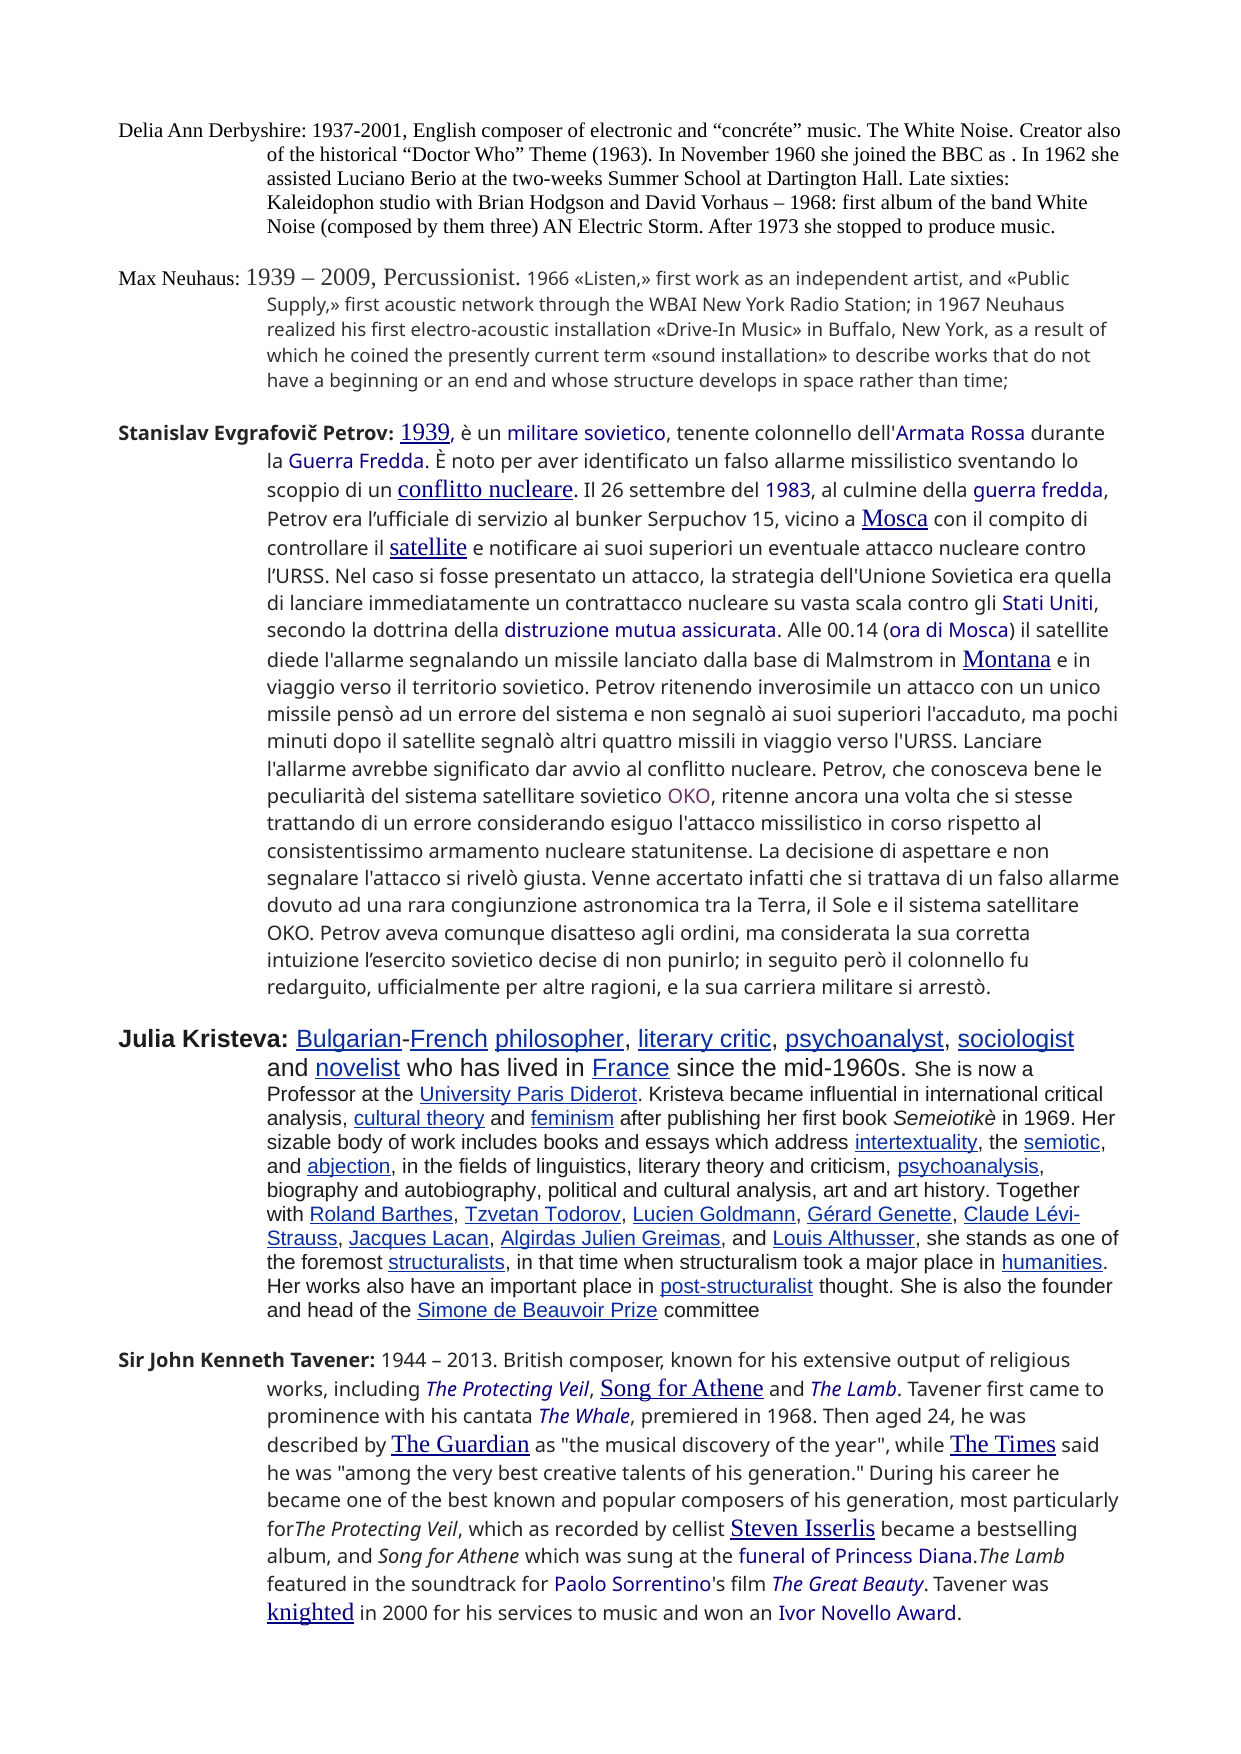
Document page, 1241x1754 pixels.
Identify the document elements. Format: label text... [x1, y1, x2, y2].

text Max Neuhaus: 1939 – 2009, Percussionist. 1966 «Listen,» first work as an independent artist, and «Public Supply,» first acoustic network through the WBAI New York Radio Station; in 1967 Neuhaus realized his first electro-acoustic installation «Drive-In Music» in Buffalo, New York, as a result of which he coined the presently current term «sound installation» to describe works that do not have a beginning or an end and whose structure develops in space rather than time; [118, 262, 1122, 393]
text Stanislav Evgrafovič Petrov: 1939, è un militare sovietico, tenente colonnello dell'Armata Rossa durante la Guerra Fredda. È noto per aver identificato un falso allarme missilistico sventando lo scoppio di un conflitto nucleare. Il 26 settembre del 1983, al culmine della guerra fredda, Petrov era l’ufficiale di servizio al bunker Serpuchov 15, vicino a Mosca con il compito di controllare il satellite e notificare ai suoi superiori un eventuale attacco nucleare contro l’URSS. Nel caso si fosse presentato un attacco, la strategia dell'Unione Sovietica era quella di lanciare immediatamente un contrattacco nucleare su vasta scala contro gli Stati Uniti, secondo la dottrina della distruzione mutua assicurata. Alle 00.14 (ora di Mosca) il satellite diede l'allarme segnalando un missile lanciato dalla base di Malmstrom in Montana e in viaggio verso il territorio sovietico. Petrov ritenendo inverosimile un attacco con un unico missile pensò ad un errore del sistema e non segnalò ai suoi superiori l'accaduto, ma pochi minuti dopo il satellite segnalò altri quattro missili in viaggio verso l'URSS. Lanciare l'allarme avrebbe significato dar avvio al conflitto nucleare. Petrov, che conosceva bene le peculiarità del sistema satellitare sovietico OKO, ritenne ancora una volta che si stesse trattando di un errore considerando esiguo l'attacco missilistico in corso rispetto al consistentissimo armamento nucleare statunitense. La decisione di aspettare e non segnalare l'attacco si rivelò giusta. Venne accertato infatti che si trattava di un falso allarme dovuto ad una rara congiunzione astronomica tra la Terra, il Sole e il sistema satellitare OKO. Petrov aveva comunque disatteso agli ordini, ma considerata la sua corretta intuizione l’esercito sovietico decise di non punirlo; in seguito però il colonnello fu redarguito, ufficialmente per altre ragioni, e la sua carriera militare si arrestò. [118, 417, 1122, 1000]
text Julia Kristeva: Bulgarian-French philosopher, literary critic, psychoanalyst, sociologist and novelist who has lived in France since the mid-1960s. She is now a Professor at the University Paris Diderot. Kristeva became influential in international critical analysis, cultural theory and feminism after publishing her first book Semeiotikè in 1969. Her sizable body of work includes books and essays which address intertextuality, the semiotic, and abjection, in the fields of linguistics, literary theory and criticism, psychoanalysis, biography and autobiography, political and cultural analysis, art and art history. Together with Roland Barthes, Tzvetan Todorov, Lucien Goldmann, Gérard Genette, Claude Lévi-Strauss, Jacques Lacan, Algirdas Julien Greimas, and Louis Althusser, she stands as one of the foremost structuralists, in that time when structuralism took a major place in humanities. Her works also have an important place in post-structuralist thought. She is also the founder and head of the Simone de Beauvoir Prize committee [118, 1024, 1122, 1322]
text Sir John Kenneth Tavener: 1944 – 2013. British composer, known for his extensive output of religious works, including The Protecting Veil, Song for Athene and The Lamb. Tavener first came to prominence with his cantata The Whale, premiered in 1968. Then aged 24, he was described by The Guardian as "the musical discovery of the year", while The Times said he was "among the very best creative talents of his generation." During his career he became one of the best known and popular composers of his generation, most particularly forThe Protecting Veil, which as recorded by cellist Steven Isserlis became a bestselling album, and Song for Athene which was sung at the funeral of Princess Diana.The Lamb featured in the soundtrack for Paolo Sorrentino's film The Great Beauty. Tavener was knighted in 2000 for his services to music and won an Ivor Novello Award. [118, 1346, 1122, 1626]
text Delia Ann Derbyshire: 1937-2001, English composer of electronic and “concréte” music. The White Noise. Creator also of the historical “Doctor Who” Theme (1963). In November 1960 she joined the BBC as . In 1962 she assisted Luciano Berio at the two-weeks Summer School at Dartington Hall. Late sixties: Kaleidophon studio with Brian Hodgson and David Vorhaus – 1968: first album of the band White Noise (composed by them three) AN Electric Storm. After 1973 she stopped to produce music. [118, 118, 1122, 238]
